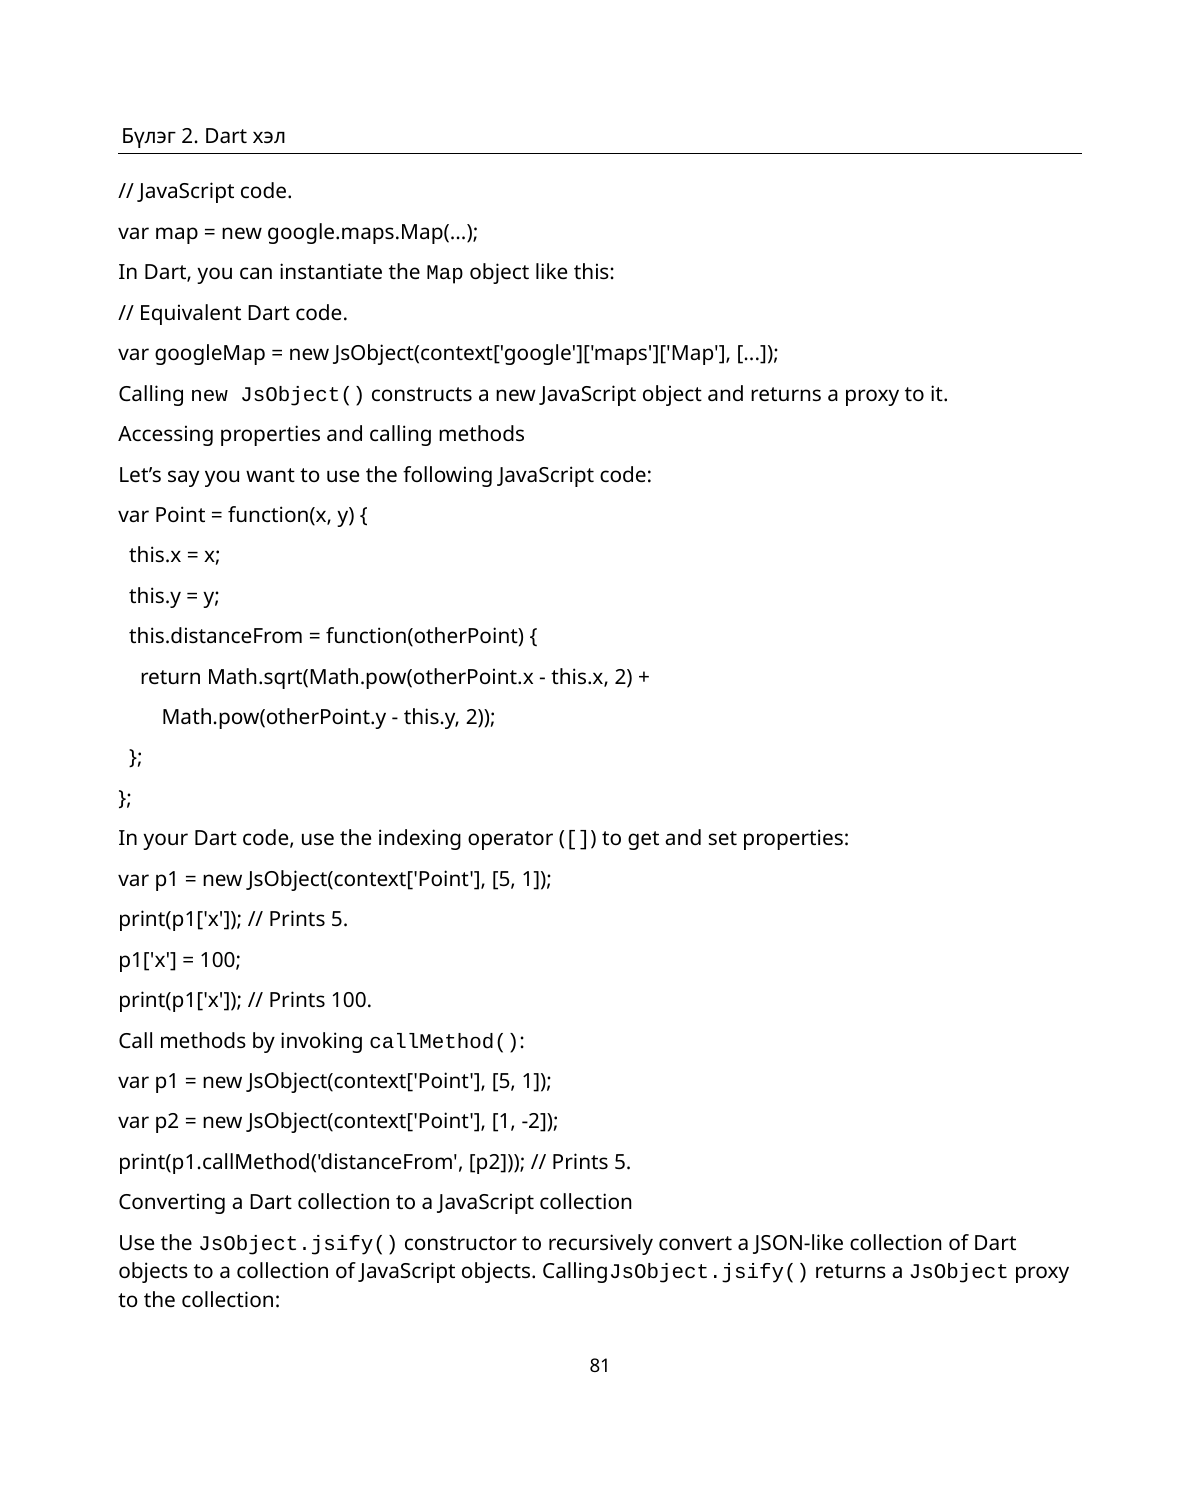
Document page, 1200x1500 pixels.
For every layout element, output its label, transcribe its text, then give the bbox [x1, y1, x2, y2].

text var googleMap = new JsObject(context['google']['maps']['Map'], [...]); [118, 338, 1082, 367]
text }; [118, 743, 1082, 771]
text Calling new JsObject() constructs a new JavaScript object and returns a proxy to it. [118, 379, 1082, 407]
text var map = new google.maps.Map(...); [118, 217, 1082, 246]
text var Point = function(x, y) { [118, 500, 1082, 529]
text this.distanceFrom = function(otherPoint) { [118, 621, 1082, 650]
text Math.pow(otherPoint.y - this.y, 2)); [118, 702, 1082, 731]
text print(p1['x']); // Prints 100. [118, 985, 1082, 1014]
text this.y = y; [118, 581, 1082, 609]
text var p1 = new JsObject(context['Point'], [5, 1]); [118, 1066, 1082, 1095]
text Use the JsObject.jsify() constructor to recursively convert a JSON-like collection of Dart objects to a collection of JavaScript objects. CallingJsObject.jsify() returns a JsObject proxy to the collection: [118, 1228, 1082, 1313]
text p1['x'] = 100; [118, 945, 1082, 973]
text // Equivalent Dart code. [118, 298, 1082, 326]
text // JavaScript code. [118, 177, 1082, 205]
text Call methods by invoking callMethod(): [118, 1026, 1082, 1054]
text In your Dart code, use the indexing operator ([]) to get and set properties: [118, 823, 1082, 852]
text var p2 = new JsObject(context['Point'], [1, -2]); [118, 1107, 1082, 1135]
text print(p1['x']); // Prints 5. [118, 904, 1082, 933]
text Let’s say you want to use the following JavaScript code: [118, 460, 1082, 488]
text In Dart, you can instantiate the Map object like this: [118, 257, 1082, 286]
text Accessing properties and calling methods [118, 419, 1082, 448]
text return Math.sqrt(Math.pow(otherPoint.x - this.x, 2) + [118, 662, 1082, 690]
text }; [118, 783, 1082, 812]
text var p1 = new JsObject(context['Point'], [5, 1]); [118, 864, 1082, 892]
text print(p1.callMethod('distanceFrom', [p2])); // Prints 5. [118, 1147, 1082, 1176]
text Converting a Dart collection to a JavaScript collection [118, 1187, 1082, 1216]
text this.x = x; [118, 541, 1082, 569]
